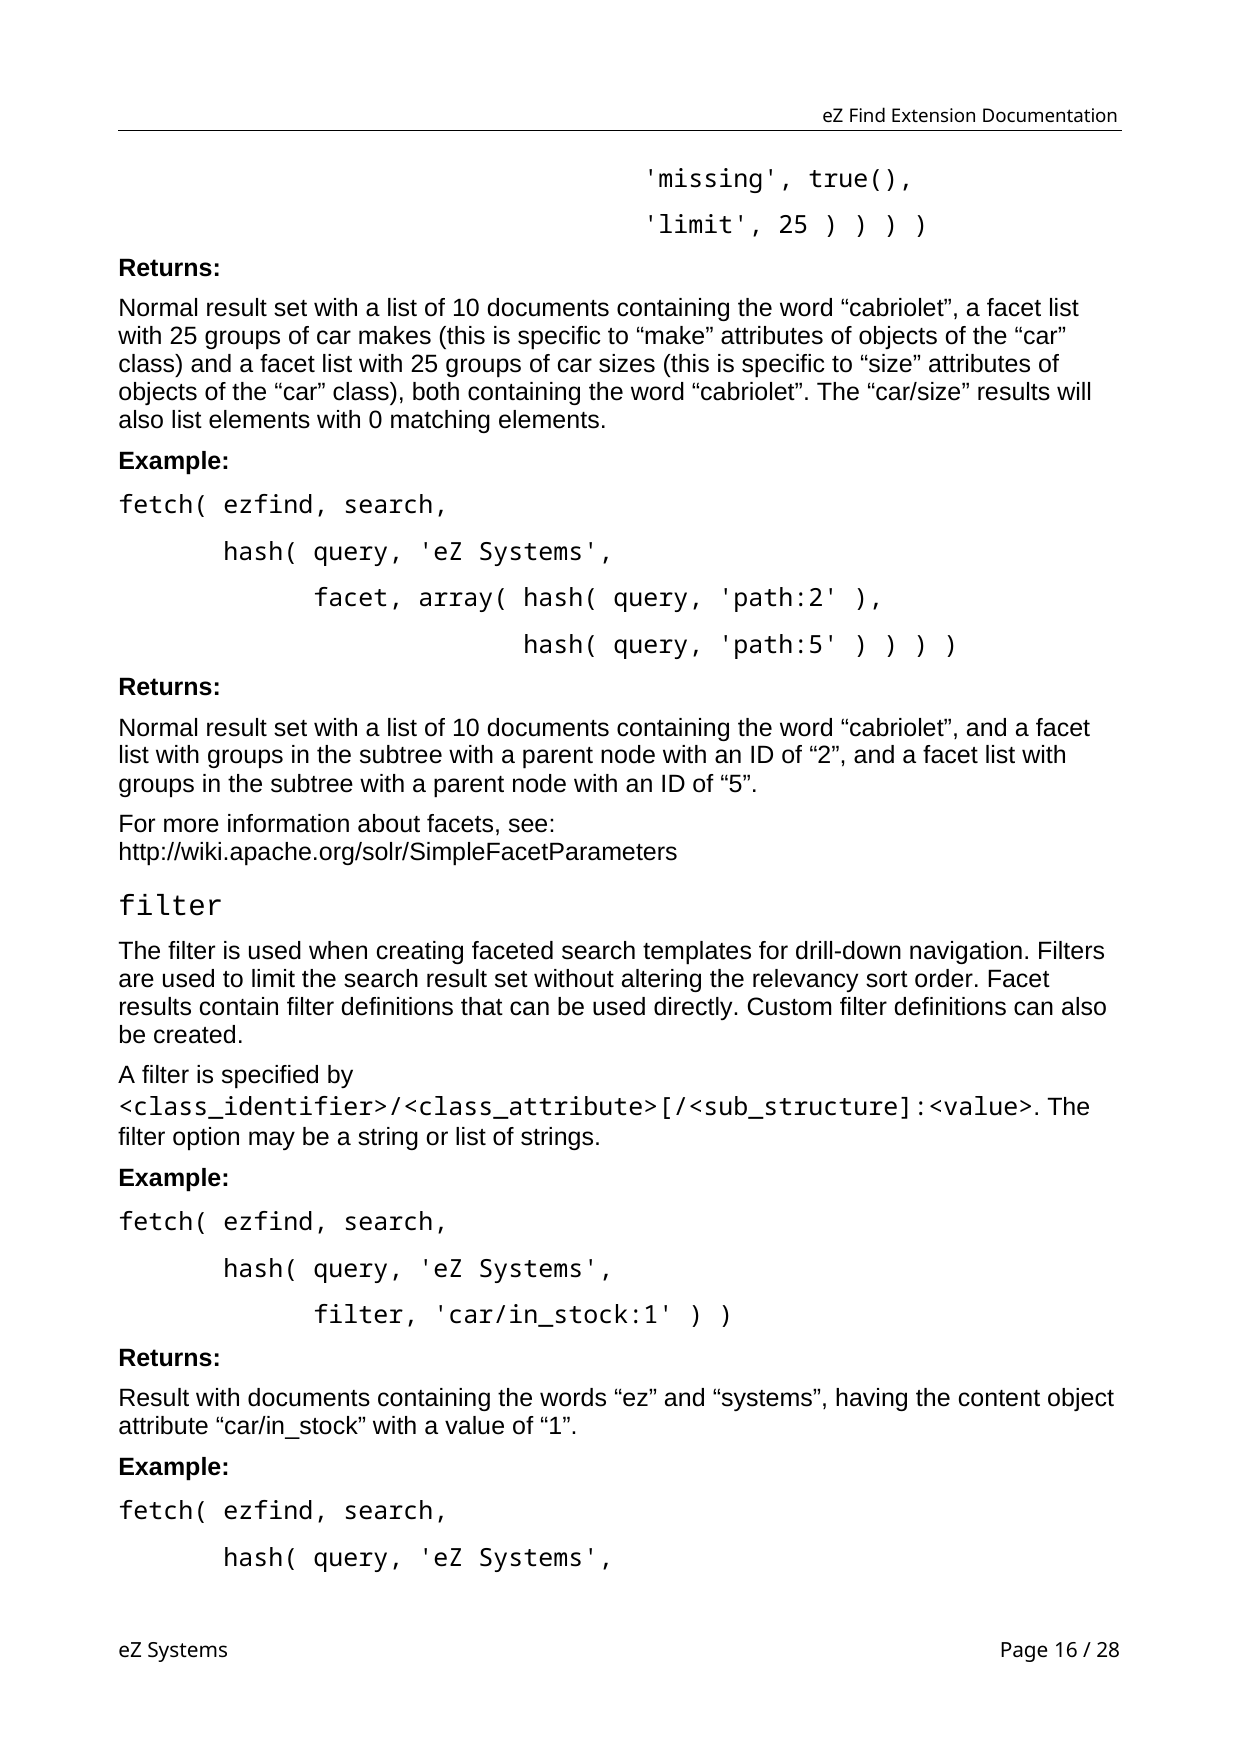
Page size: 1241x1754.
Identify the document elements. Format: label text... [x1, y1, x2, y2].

text fetch( ezfind, search, [118, 487, 1122, 521]
text Result with documents containing the words “ez” and “systems”, having the content object attribute “car/in_stock” with a value of “1”. [118, 1384, 1122, 1440]
text Returns: [118, 253, 1122, 281]
text Returns: [118, 673, 1122, 701]
text The filter is used when creating faceted search templates for drill-down navigation. Filters are used to limit the search result set without altering the relevancy sort order. Facet results contain filter definitions that can be used directly. Custom filter definitions can also be created. [118, 936, 1122, 1048]
text hash( query, 'eZ Systems', [118, 1250, 1122, 1284]
text fetch( ezfind, search, [118, 1493, 1122, 1527]
text hash( query, 'eZ Systems', [118, 1539, 1122, 1573]
text A filter is specified by <class_identifier>/<class_attribute>[/<sub_structure]:<value>. The filter option may be a string or list of strings. [118, 1061, 1122, 1151]
text hash( query, 'path:5' ) ) ) ) [118, 626, 1122, 660]
text filter, 'car/in_stock:1' ) ) [118, 1297, 1122, 1331]
text Example: [118, 446, 1122, 474]
text For more information about facets, see: http://wiki.apache.org/solr/SimpleFacetParameters [118, 810, 1122, 866]
text Normal result set with a list of 10 documents containing the word “cabriolet”, a facet list with 25 groups of car makes (this is specific to “make” attributes of objects of the “car” class) and a facet list with 25 groups of car sizes (this is specific to “size” attributes of objects of the “car” class), both containing the word “cabriolet”. The “car/size” results will also list elements with 0 matching elements. [118, 294, 1122, 434]
text 'missing', true(), [118, 160, 1122, 194]
text Normal result set with a list of 10 documents containing the word “cabriolet”, and a facet list with groups in the subtree with a parent node with an ID of “2”, and a facet list with groups in the subtree with a parent node with an ID of “5”. [118, 713, 1122, 797]
text Example: [118, 1163, 1122, 1191]
text facet, array( hash( query, 'path:2' ), [118, 580, 1122, 614]
text Returns: [118, 1343, 1122, 1371]
subtitle filter [118, 891, 1122, 924]
text fetch( ezfind, search, [118, 1204, 1122, 1238]
text Example: [118, 1452, 1122, 1480]
text hash( query, 'eZ Systems', [118, 533, 1122, 567]
text 'limit', 25 ) ) ) ) [118, 207, 1122, 241]
